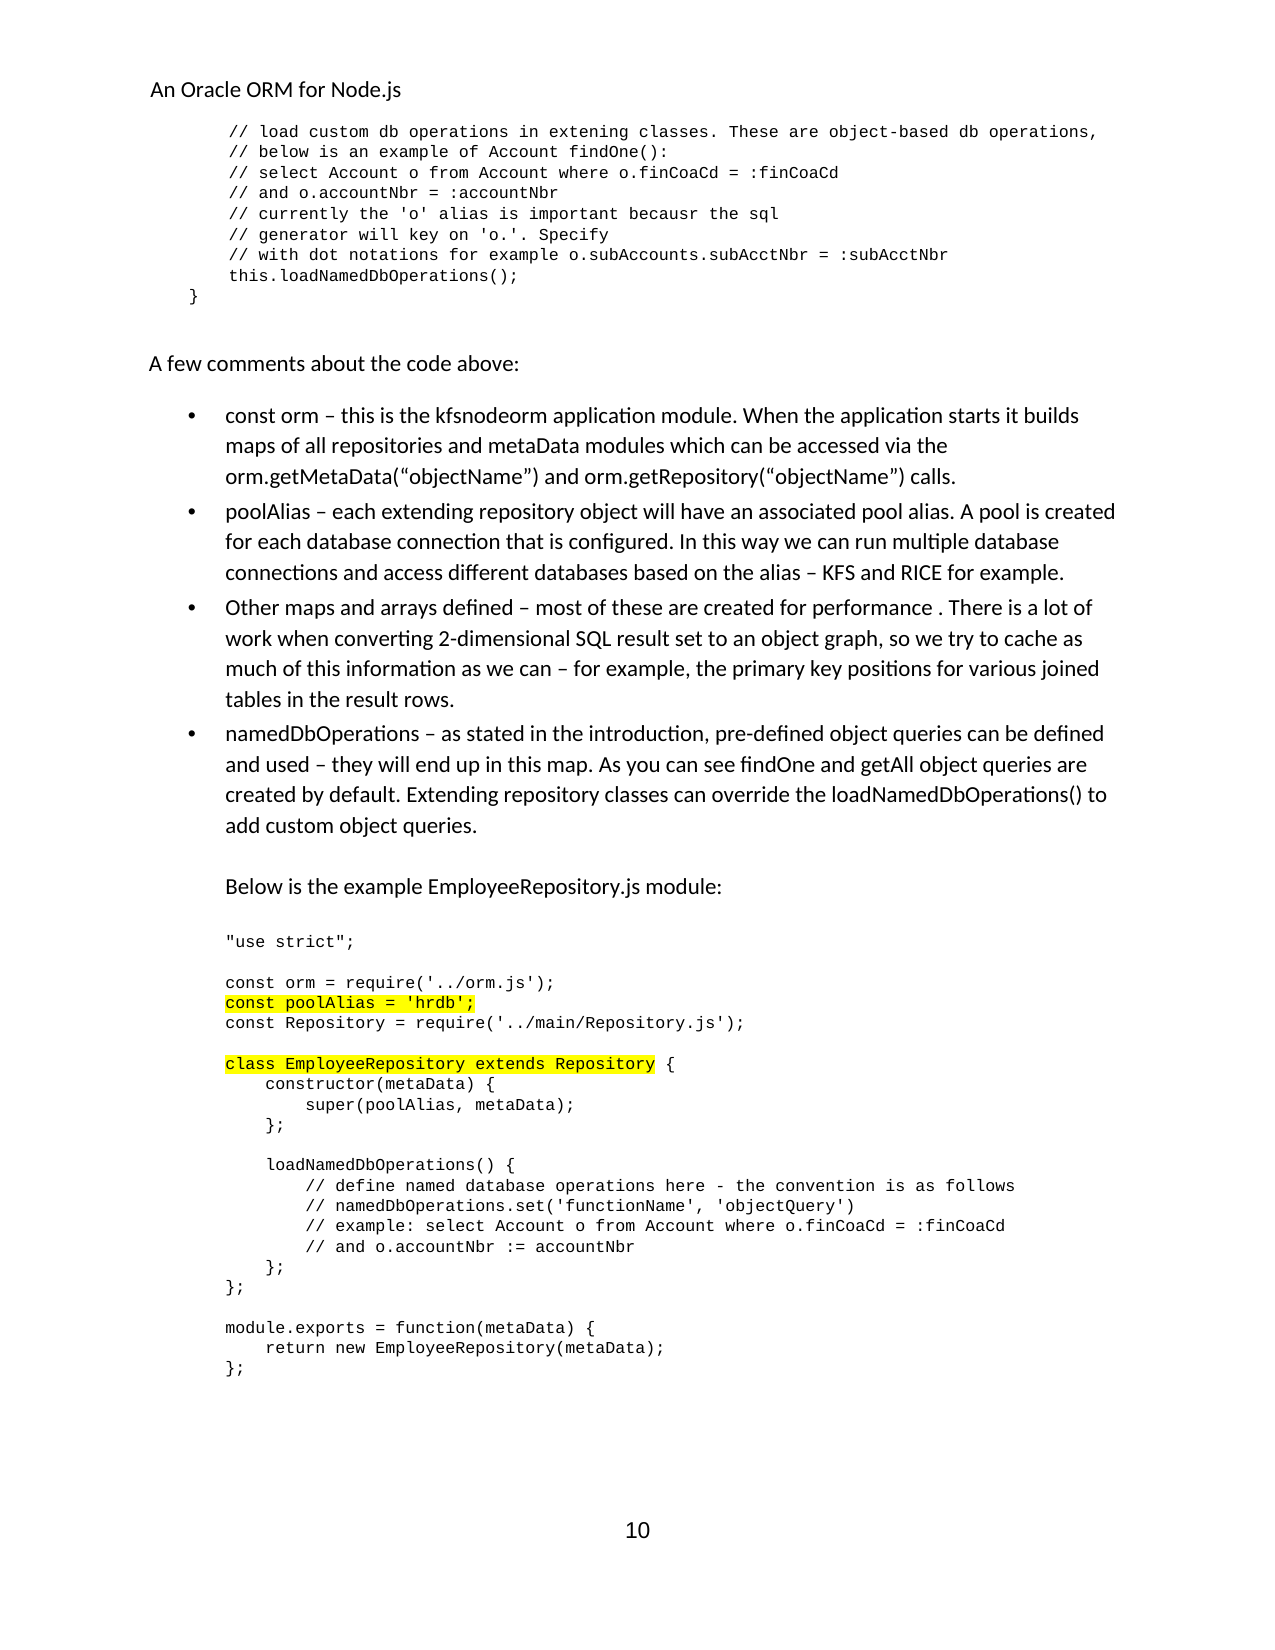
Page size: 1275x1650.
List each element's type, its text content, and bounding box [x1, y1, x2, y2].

text // and o.accountNbr = :accountNbr [148, 185, 1132, 204]
text }; [225, 1279, 1143, 1298]
text // below is an example of Account findOne(): [148, 144, 1132, 163]
text constructor(metaData) { [225, 1076, 1143, 1094]
text // define named database operations here - the convention is as follows [225, 1177, 1143, 1196]
text }; [225, 1258, 1143, 1277]
list namedDbOperations – as stated in the introduction, pre-defined object queries can be defined and used – they will end up in this map. As you can see findOne and getAll object queries are created by default. Extending repository classes can override the loadNamedDbOperations() to add custom object queries. [188, 719, 1132, 839]
text } [148, 288, 1132, 307]
text }; [225, 1360, 1143, 1379]
text A few comments about the code above: [148, 349, 1132, 377]
list const orm – this is the kfsnodeorm application module. When the application starts it builds maps of all repositories and metaData modules which can be accessed via the orm.getMetaData(“objectName”) and orm.getRepository(“objectName”) calls. [188, 401, 1132, 490]
text const Repository = require('../main/Repository.js'); [225, 1015, 1143, 1034]
text // currently the 'o' alias is important becausr the sql [148, 206, 1132, 224]
text class EmployeeRepository extends Repository { [225, 1055, 1143, 1074]
text // select Account o from Account where o.finCoaCd = :finCoaCd [148, 164, 1132, 183]
text loadNamedDbOperations() { [225, 1157, 1143, 1176]
list Other maps and arrays defined – most of these are created for performance . There is a lot of work when converting 2-dimensional SQL result set to an object graph, so we try to cache as much of this information as we can – for example, the primary key positions for various joined tables in the result rows. [188, 593, 1132, 713]
text module.exports = function(metaData) { [225, 1319, 1143, 1338]
text const poolAlias = 'hrdb'; [225, 994, 1143, 1013]
text "use strict"; [225, 933, 1143, 952]
text // example: select Account o from Account where o.finCoaCd = :finCoaCd [225, 1218, 1143, 1237]
text // generator will key on 'o.'. Specify [148, 226, 1132, 245]
list poolAlias – each extending repository object will have an associated pool alias. A pool is created for each database connection that is configured. In this way we can run multiple database connections and access different databases based on the alias – KFS and RICE for example. [188, 497, 1132, 586]
text // and o.accountNbr := accountNbr [225, 1238, 1143, 1257]
text // load custom db operations in extening classes. These are object-based db operations, [148, 123, 1132, 142]
text // namedDbOperations.set('functionName', 'objectQuery') [225, 1198, 1143, 1216]
text super(poolAlias, metaData); [225, 1096, 1143, 1115]
text return new EmployeeRepository(metaData); [225, 1340, 1143, 1359]
text this.loadNamedDbOperations(); [148, 267, 1132, 286]
text const orm = require('../orm.js'); [225, 974, 1143, 993]
text // with dot notations for example o.subAccounts.subAcctNbr = :subAcctNbr [148, 247, 1132, 266]
text }; [225, 1116, 1143, 1135]
text Below is the example EmployeeRepository.js module: [225, 872, 1132, 901]
